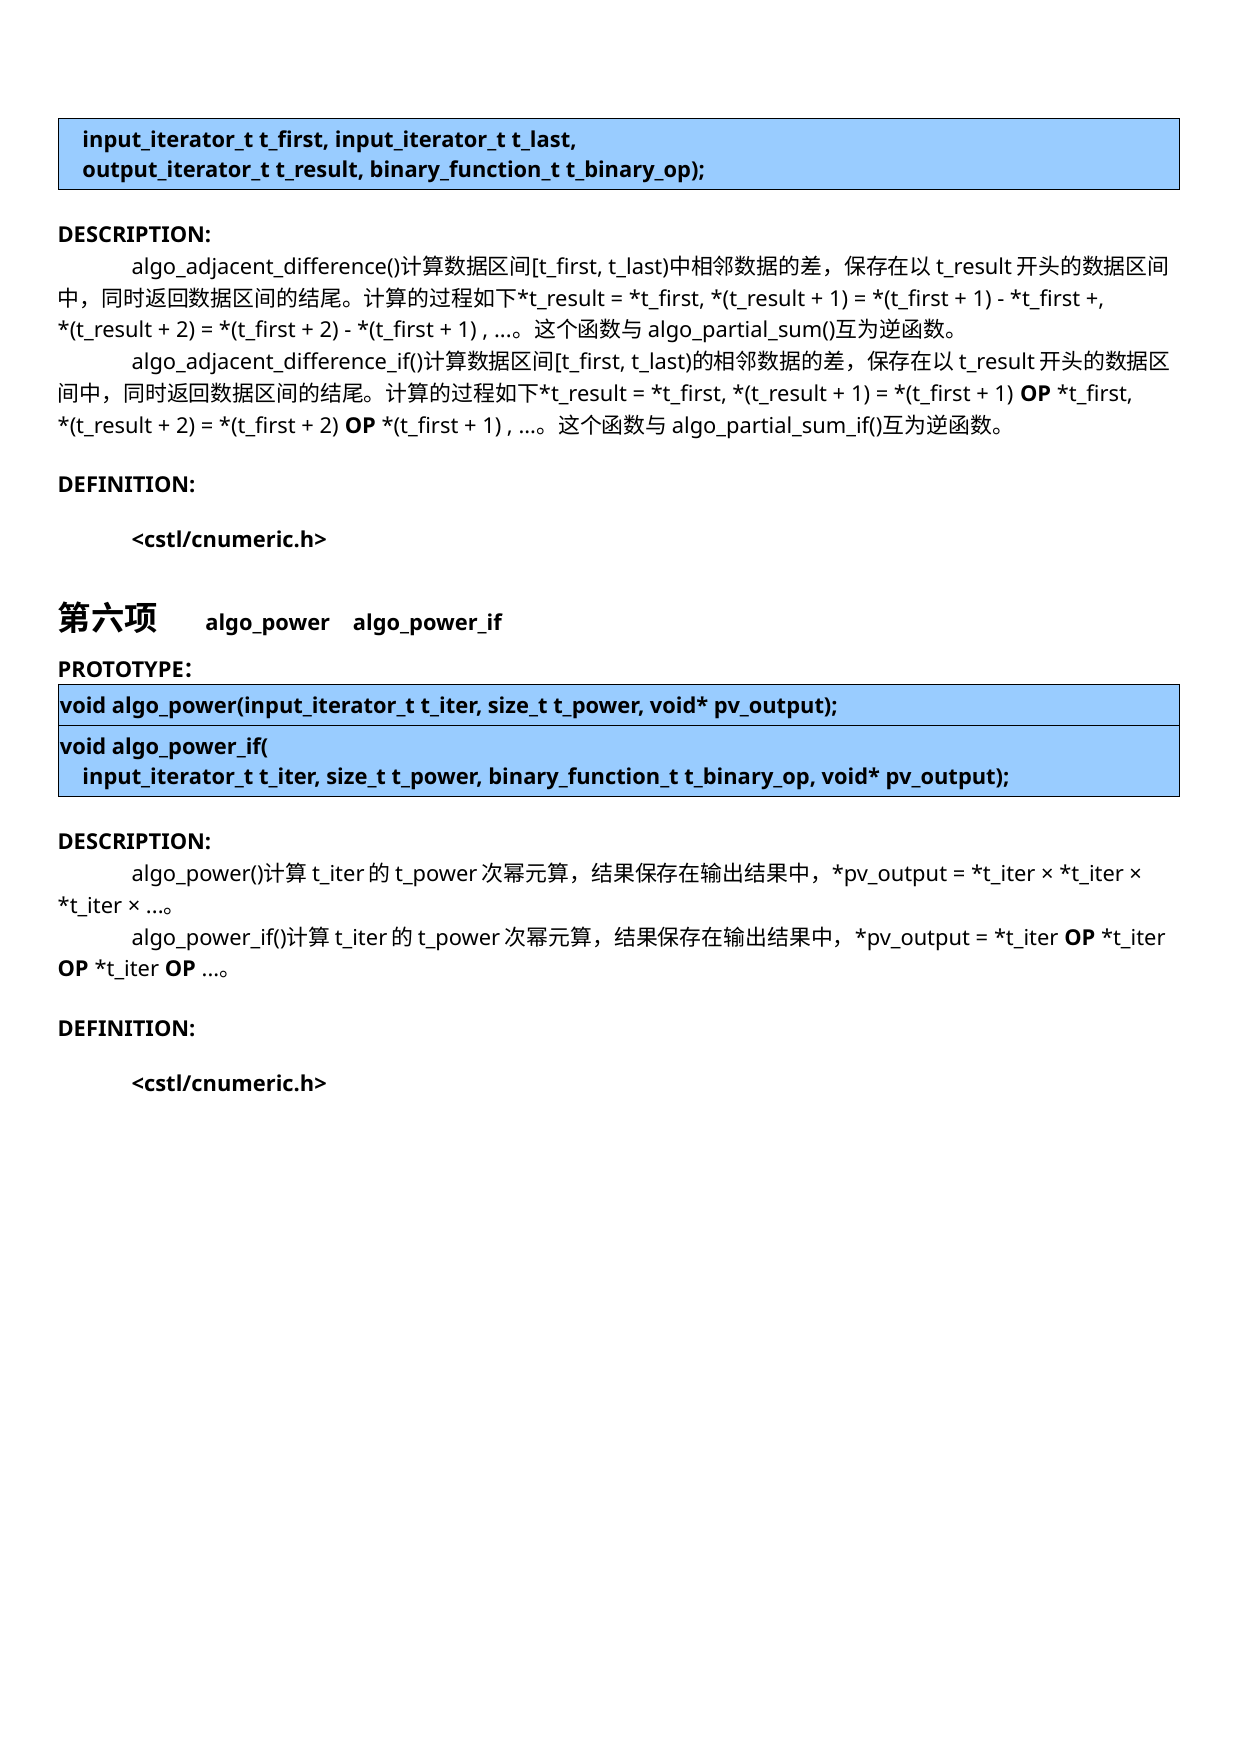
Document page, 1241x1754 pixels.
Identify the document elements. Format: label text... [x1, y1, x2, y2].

text DEFINITION: [57, 469, 1179, 499]
text algo_power()计算t_iter的t_power次幂元算，结果保存在输出结果中，*pv_output = *t_iter × *t_iter × *t_iter × ...。 [57, 856, 1179, 920]
text <cstl/cnumeric.h> [57, 1068, 1179, 1098]
text DEFINITION: [57, 1013, 1179, 1043]
text DESCRIPTION: [57, 219, 1179, 249]
text algo_adjacent_difference_if()计算数据区间[t_first, t_last)的相邻数据的差，保存在以t_result开头的数据区间中，同时返回数据区间的结尾。计算的过程如下*t_result = *t_first, *(t_result + 1) = *(t_first + 1) OP *t_first, *(t_result + 2) = *(t_first + 2) OP *(t_first + 1) , ...。这个函数与algo_partial_sum_if()互为逆函数。 [57, 344, 1179, 439]
text <cstl/cnumeric.h> [57, 524, 1179, 554]
text algo_power_if()计算t_iter的t_power次幂元算，结果保存在输出结果中，*pv_output = *t_iter OP *t_iter OP *t_iter OP ...。 [57, 920, 1179, 983]
table_header void algo_power(input_iterator_t t_iter, size_t t_power, void* pv_output); [59, 685, 1179, 725]
text PROTOTYPE： [57, 652, 1179, 684]
table_cell input_iterator_t t_first, input_iterator_t t_last, output_iterator_t t_result, binary_function_t t_binary_op); [59, 119, 1179, 189]
text algo_adjacent_difference()计算数据区间[t_first, t_last)中相邻数据的差，保存在以t_result开头的数据区间中，同时返回数据区间的结尾。计算的过程如下*t_result = *t_first, *(t_result + 1) = *(t_first + 1) - *t_first +, *(t_result + 2) = *(t_first + 2) - *(t_first + 1) , ...。这个函数与algo_partial_sum()互为逆函数。 [57, 249, 1179, 344]
text DESCRIPTION: [57, 826, 1179, 856]
subtitle algo_power algo_power_if [57, 591, 1179, 640]
table_cell void algo_power_if( input_iterator_t t_iter, size_t t_power, binary_function_t t_binary_op, void* pv_output); [59, 726, 1179, 796]
